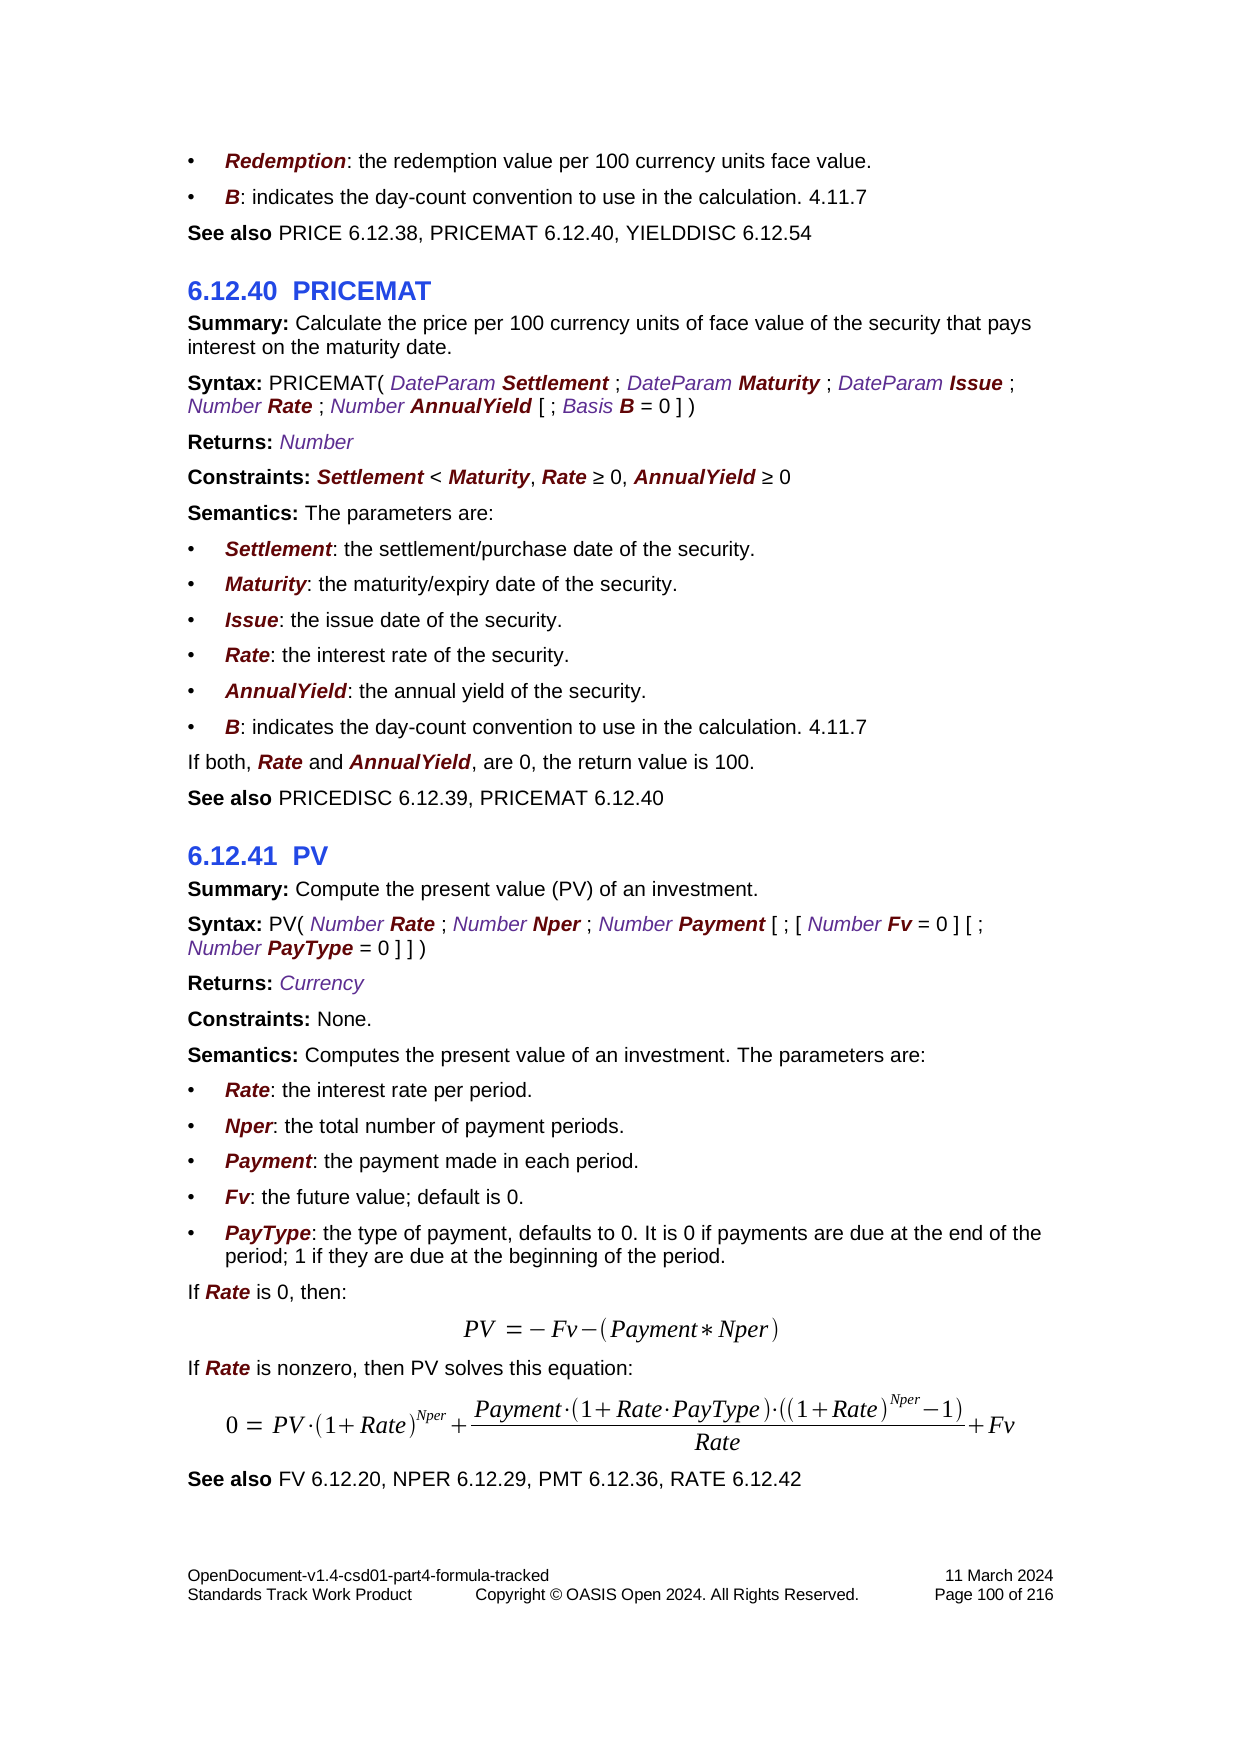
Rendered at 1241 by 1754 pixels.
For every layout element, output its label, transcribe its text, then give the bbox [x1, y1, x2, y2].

list B: indicates the day-count convention to use in the calculation. 4.11.7 [187, 715, 1053, 739]
text Constraints: None. [187, 1007, 1053, 1031]
text Semantics: Computes the present value of an investment. The parameters are: [187, 1043, 1053, 1067]
text Syntax: PRICEMAT( DateParam Settlement ; DateParam Maturity ; DateParam Issue ; Number Rate ; Number AnnualYield [ ; Basis B = 0 ] ) [187, 371, 1053, 418]
text Returns: Number [187, 430, 1053, 454]
list B: indicates the day-count convention to use in the calculation. 4.11.7 [187, 186, 1053, 209]
text See also PRICE 6.12.38, PRICEMAT 6.12.40, YIELDDISC 6.12.54 [187, 221, 1053, 245]
text If Rate is nonzero, then PV solves this equation: [187, 1357, 1053, 1380]
list Redemption: the redemption value per 100 currency units face value. [187, 150, 1053, 173]
text Semantics: The parameters are: [187, 501, 1053, 525]
list Rate: the interest rate of the security. [187, 644, 1053, 667]
text Summary: Calculate the price per 100 currency units of face value of the security that pays interest on the maturity date. [187, 312, 1053, 359]
text Summary: Compute the present value (PV) of an investment. [187, 877, 1053, 901]
list Maturity: the maturity/expiry date of the security. [187, 573, 1053, 596]
list If both, Rate and AnnualYield, are 0, the return value is 100. [187, 751, 1053, 774]
text If Rate is 0, then: [187, 1280, 1053, 1304]
list PayType: the type of payment, defaults to 0. It is 0 if payments are due at the end of the period; 1 if they are due at the beginning of the period. [187, 1221, 1053, 1268]
list AnnualYield: the annual yield of the security. [187, 679, 1053, 703]
text See also FV 6.12.20, NPER 6.12.29, PMT 6.12.36, RATE 6.12.42 [187, 1468, 1053, 1491]
list Settlement: the settlement/purchase date of the security. [187, 537, 1053, 561]
text Constraints: Settlement < Maturity, Rate ≥ 0, AnnualYield ≥ 0 [187, 466, 1053, 489]
subtitle PV [187, 841, 1053, 871]
text Returns: Currency [187, 972, 1053, 995]
text See also PRICEDISC 6.12.39, PRICEMAT 6.12.40 [187, 786, 1053, 810]
list Fv: the future value; default is 0. [187, 1186, 1053, 1209]
list Payment: the payment made in each period. [187, 1150, 1053, 1173]
text Syntax: PV( Number Rate ; Number Nper ; Number Payment [ ; [ Number Fv = 0 ] [ ; Number PayType = 0 ] ] ) [187, 913, 1053, 960]
list Rate: the interest rate per period. [187, 1079, 1053, 1102]
list Issue: the issue date of the security. [187, 608, 1053, 632]
subtitle PRICEMAT [187, 276, 1053, 306]
list Nper: the total number of payment periods. [187, 1114, 1053, 1138]
